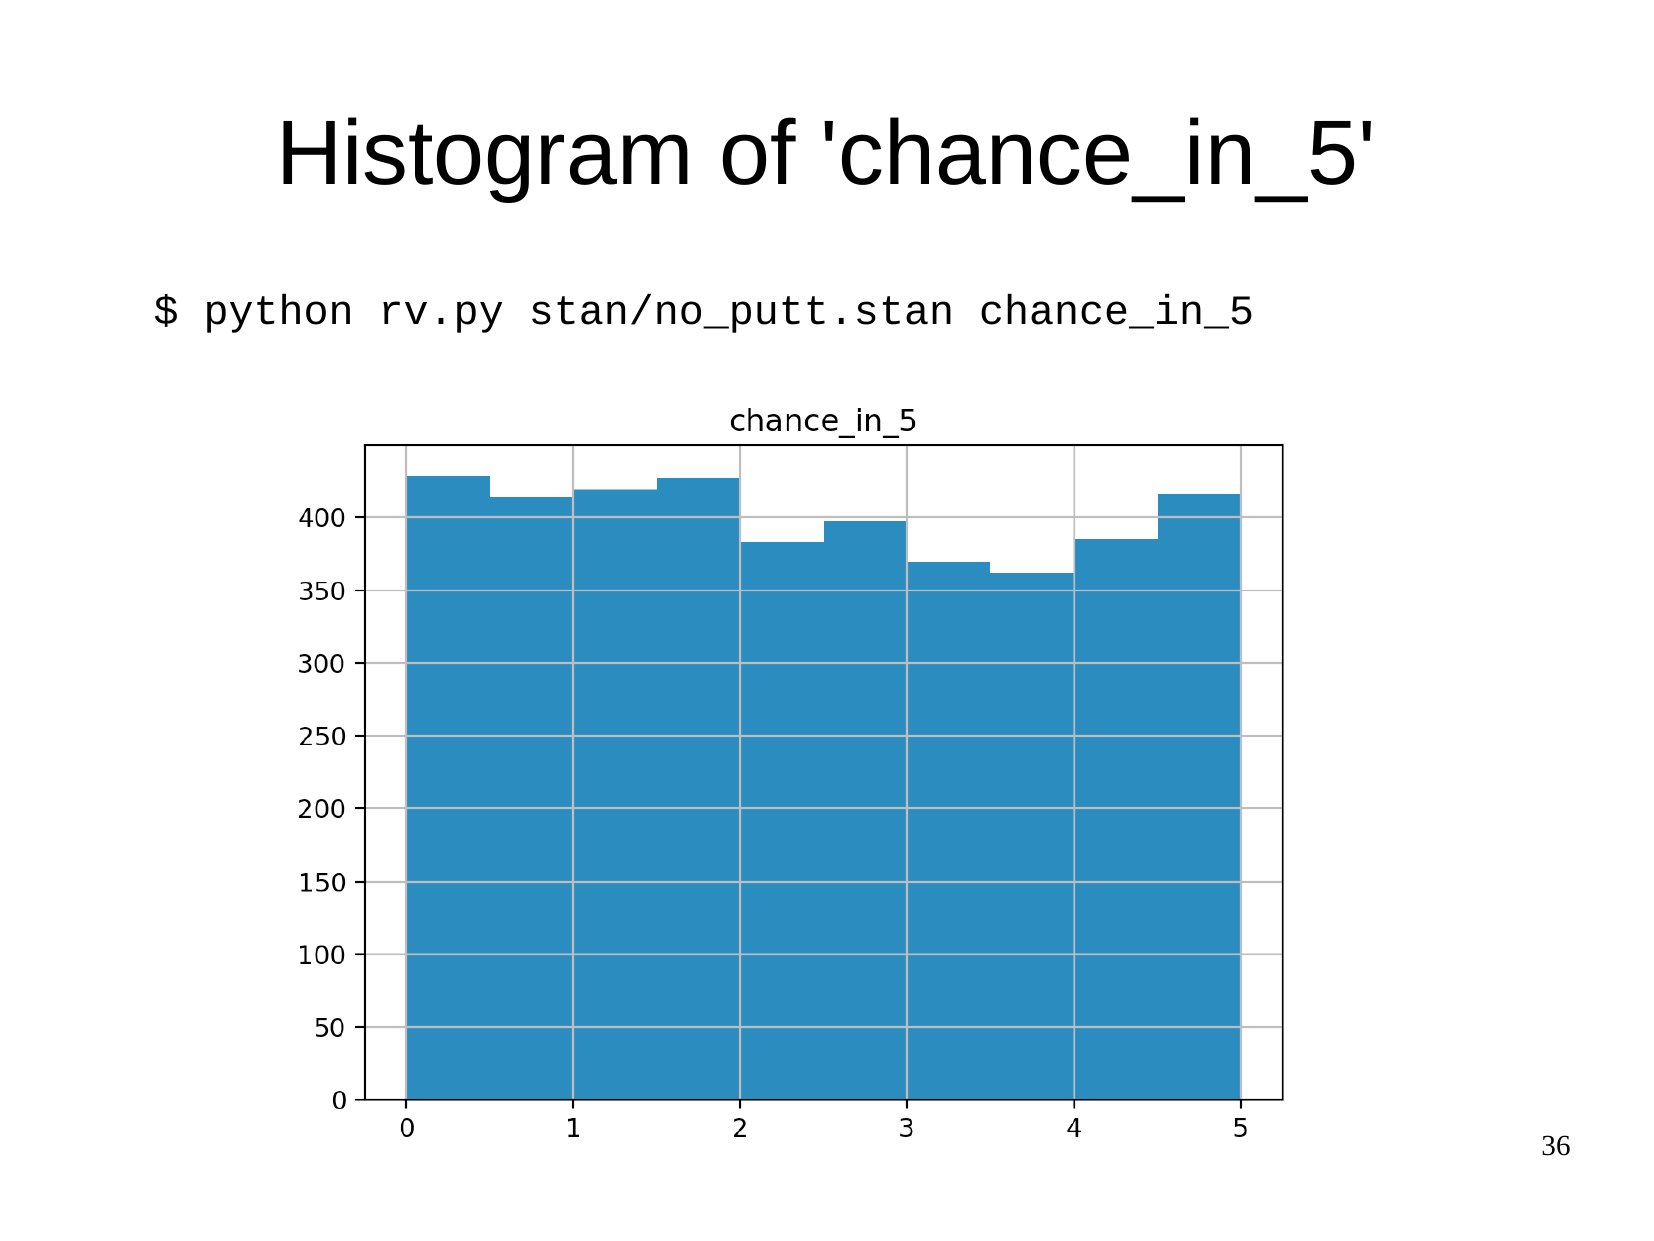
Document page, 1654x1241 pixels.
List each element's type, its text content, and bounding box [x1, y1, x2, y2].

title Histogram of 'chance_in_5' [82, 49, 1571, 257]
picture [255, 389, 1321, 1147]
list $ python rv.py stan/no_putt.stan chance_in_5 [82, 290, 1571, 1109]
